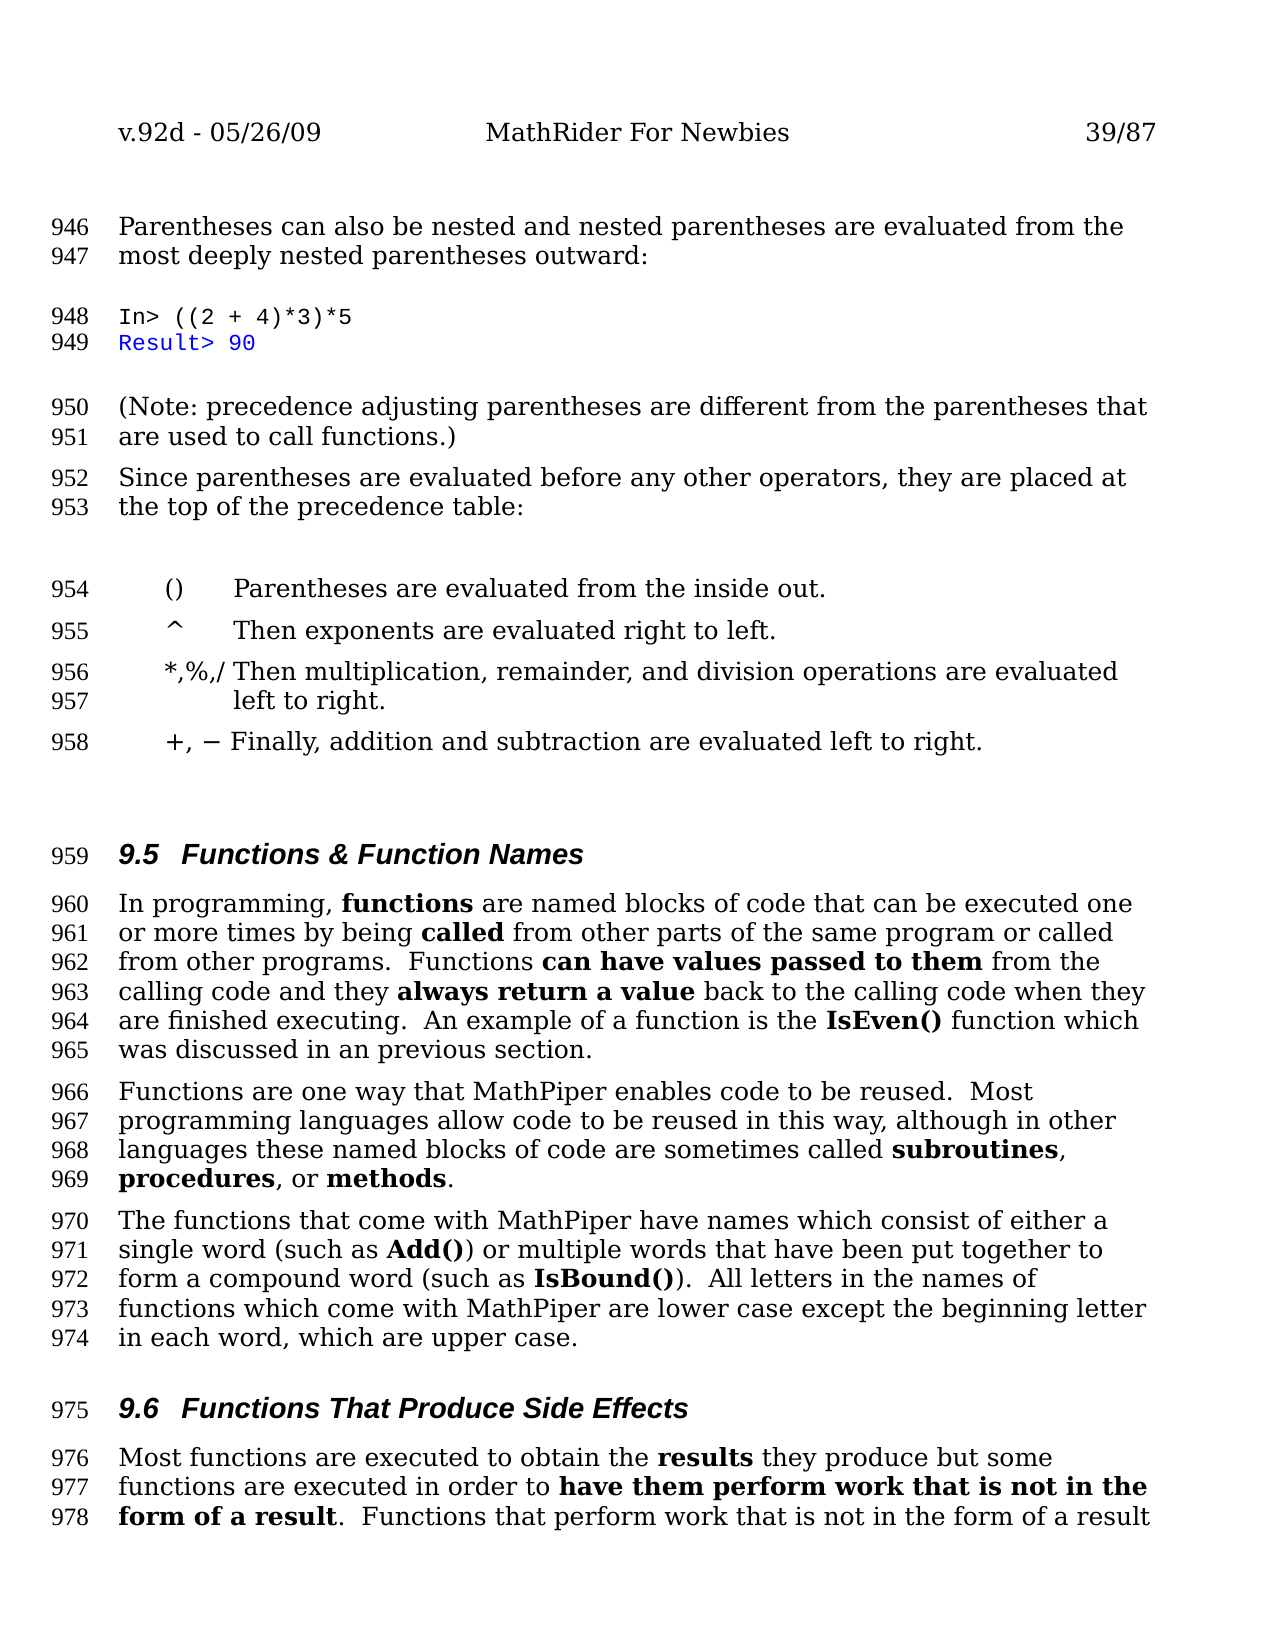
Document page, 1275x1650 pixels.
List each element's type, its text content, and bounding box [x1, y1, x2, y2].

text Most functions are executed to obtain the results they produce but some functions are executed in order to have them perform work that is not in the form of a result. Functions that perform work that is not in the form of a result [118, 1443, 1157, 1531]
text Result> 90 [118, 331, 1157, 357]
text Parentheses can also be nested and nested parentheses are evaluated from the most deeply nested parentheses outward: [118, 212, 1157, 270]
text Since parentheses are evaluated before any other operators, they are placed at the top of the precedence table: [118, 463, 1157, 521]
text *,%,/ Then multiplication, remainder, and division operations are evaluated left to right. [164, 657, 1157, 716]
subtitle Functions & Function Names [118, 837, 1157, 871]
text The functions that come with MathPiper have names which consist of either a single word (such as Add()) or multiple words that have been put together to form a compound word (such as IsBound()). All letters in the names of functions which come with MathPiper are lower case except the beginning letter in each word, which are upper case. [118, 1206, 1157, 1352]
text () Parentheses are evaluated from the inside out. [164, 575, 1157, 604]
text ^ Then exponents are evaluated right to left. [164, 616, 1157, 645]
text (Note: precedence adjusting parentheses are different from the parentheses that are used to call functions.) [118, 393, 1157, 451]
text Functions are one way that MathPiper enables code to be reused. Most programming languages allow code to be reused in this way, although in other languages these named blocks of code are sometimes called subroutines, procedures, or methods. [118, 1077, 1157, 1194]
subtitle Functions That Produce Side Effects [118, 1391, 1157, 1425]
text In> ((2 + 4)*3)*5 [118, 306, 1157, 331]
text +, − Finally, addition and subtraction are evaluated left to right. [164, 728, 1157, 757]
text In programming, functions are named blocks of code that can be executed one or more times by being called from other parts of the same program or called from other programs. Functions can have values passed to them from the calling code and they always return a value back to the calling code when they are finished executing. An example of a function is the IsEven() function which was discussed in an previous section. [118, 889, 1157, 1065]
